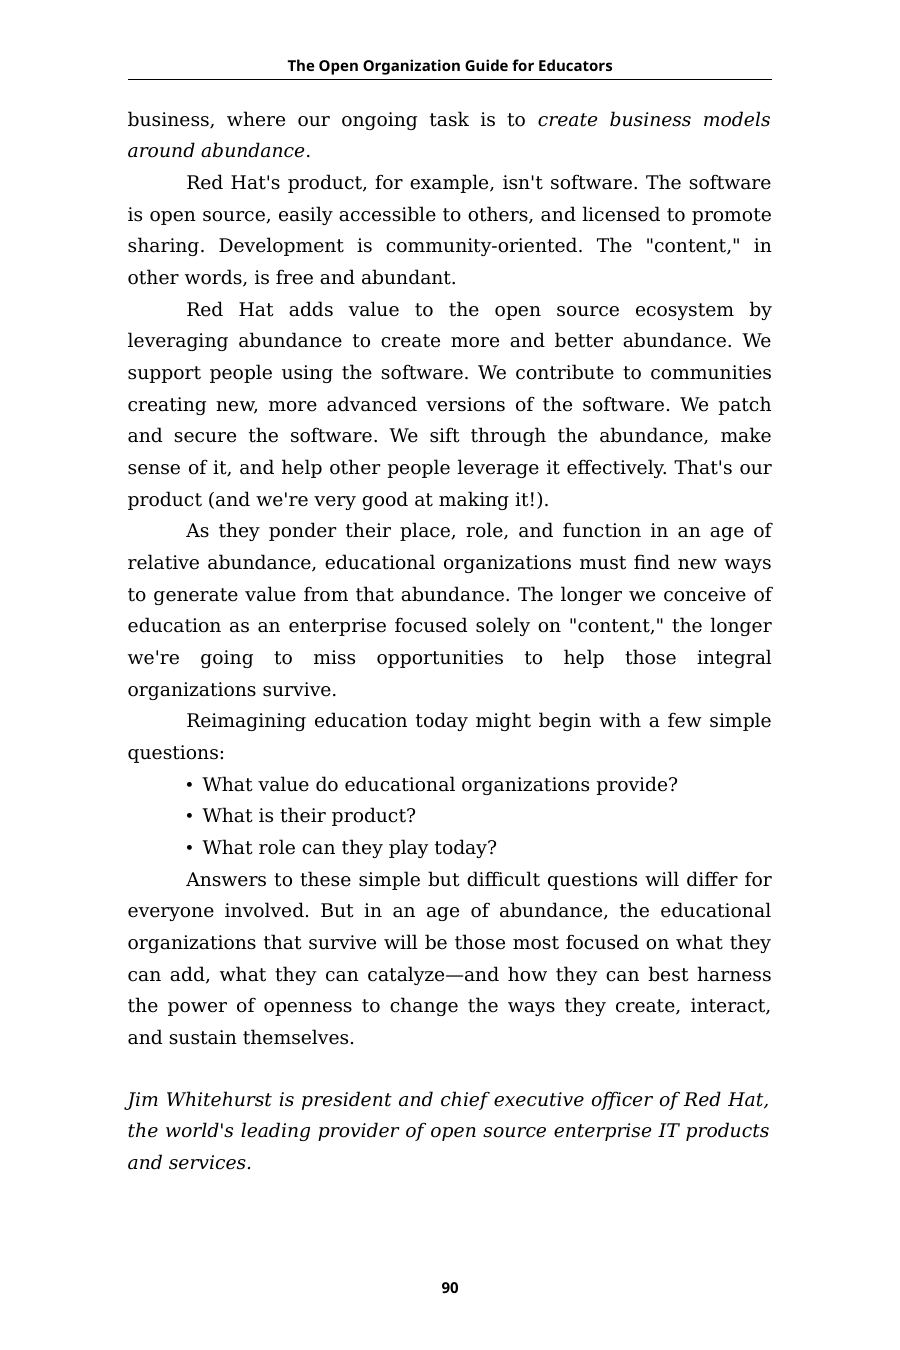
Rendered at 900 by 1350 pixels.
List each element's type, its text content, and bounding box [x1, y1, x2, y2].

text Answers to these simple but difficult questions will differ for everyone involved. But in an age of abundance, the educational organizations that survive will be those most focused on what they can add, what they can catalyze—and how they can best harness the power of openness to change the ways they create, interact, and sustain themselves. [127, 869, 772, 1049]
list What is their product? [186, 805, 772, 827]
text Reimagining education today might begin with a few simple questions: [127, 710, 772, 764]
list What value do educational organizations provide? [186, 774, 772, 796]
text Red Hat adds value to the open source ecosystem by leveraging abundance to create more and better abundance. We support people using the software. We contribute to communities creating new, more advanced versions of the software. We patch and secure the software. We sift through the abundance, make sense of it, and help other people leverage it effectively. That's our product (and we're very good at making it!). [127, 299, 772, 511]
text Jim Whitehurst is president and chief executive officer of Red Hat, the world's leading provider of open source enterprise IT products and services. [127, 1089, 772, 1174]
list What role can they play today? [186, 837, 772, 859]
text business, where our ongoing task is to create business models around abundance. [127, 109, 772, 162]
text Red Hat's product, for example, isn't software. The software is open source, easily accessible to others, and licensed to promote sharing. Development is community-oriented. The "content," in other words, is free and abundant. [127, 172, 772, 289]
text As they ponder their place, role, and function in an age of relative abundance, educational organizations must find new ways to generate value from that abundance. The longer we conceive of education as an enterprise focused solely on "content," the longer we're going to miss opportunities to help those integral organizations survive. [127, 520, 772, 701]
